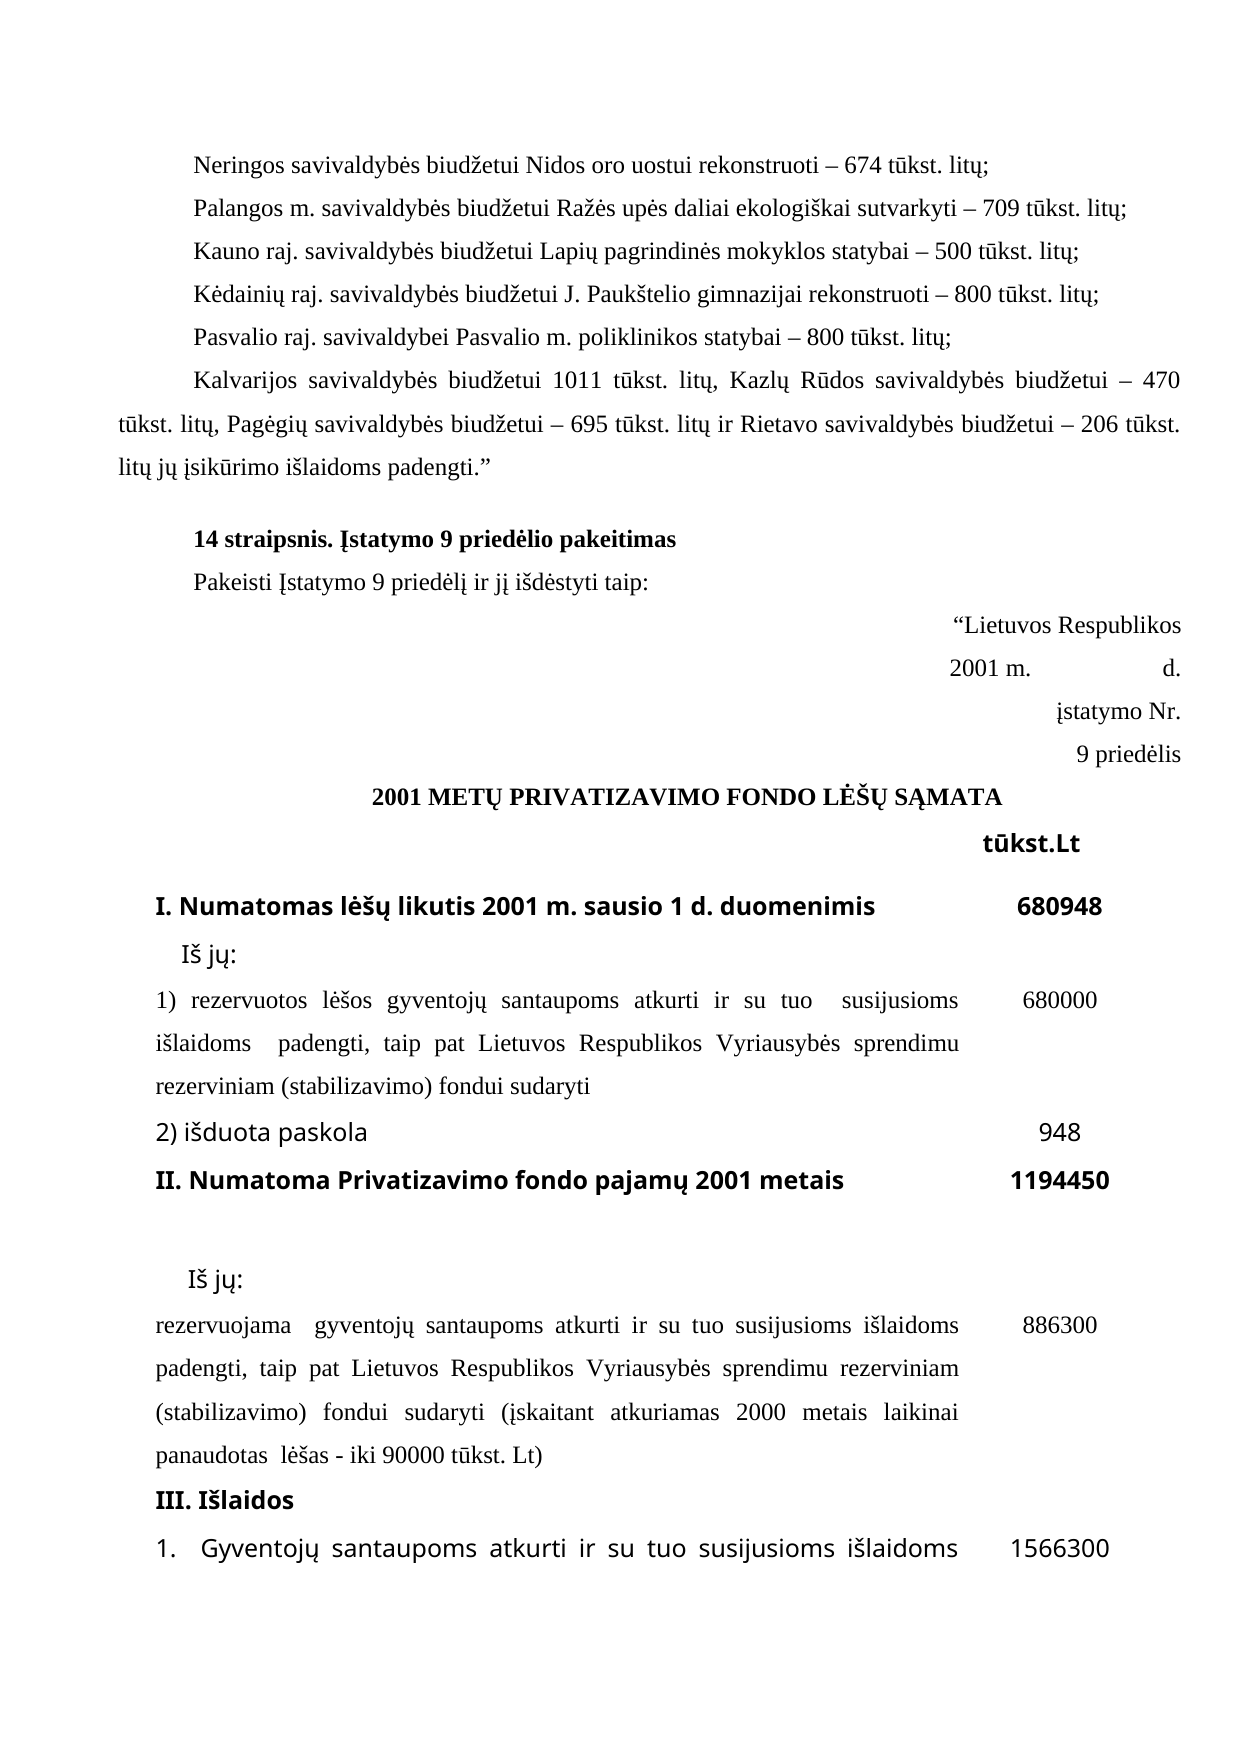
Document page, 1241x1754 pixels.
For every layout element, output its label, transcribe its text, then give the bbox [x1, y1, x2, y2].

table_cell 1566300 [971, 1531, 1148, 1579]
text “Lietuvos Respublikos [118, 610, 1181, 639]
text Neringos savivaldybės biudžetui Nidos oro uostui rekonstruoti – 674 tūkst. litų; [118, 150, 1181, 179]
table_cell 948 [971, 1114, 1148, 1163]
text Pasvalio raj. savivaldybei Pasvalio m. poliklinikos statybai – 800 tūkst. litų; [118, 322, 1181, 351]
table_cell Iš jų: [144, 937, 971, 985]
text 9 priedėlis [118, 739, 1181, 768]
table_cell II. Numatoma Privatizavimo fondo pajamų 2001 metais [144, 1163, 971, 1262]
text 2001 METŲ PRIVATIZAVIMO FONDO LĖŠŲ SĄMATA [118, 782, 1181, 811]
text 2001 m. d. [118, 653, 1181, 682]
table_cell [971, 1262, 1148, 1310]
text Kauno raj. savivaldybės biudžetui Lapių pagrindinės mokyklos statybai – 500 tūkst. litų; [118, 236, 1181, 265]
table_header [144, 826, 971, 888]
text Kalvarijos savivaldybės biudžetui 1011 tūkst. litų, Kazlų Rūdos savivaldybės biudžetui – 470 tūkst. litų, Pagėgių savivaldybės biudžetui – 695 tūkst. litų ir Rietavo savivaldybės biudžetui – 206 tūkst. litų jų įsikūrimo išlaidoms padengti.” [118, 366, 1181, 481]
table_cell I. Numatomas lėšų likutis 2001 m. sausio 1 d. duomenimis [144, 888, 971, 937]
table_cell [971, 1483, 1148, 1531]
table_cell 1. Gyventojų santaupoms atkurti ir su tuo susijusioms išlaidoms [144, 1531, 971, 1579]
text Kėdainių raj. savivaldybės biudžetui J. Paukštelio gimnazijai rekonstruoti – 800 tūkst. litų; [118, 279, 1181, 308]
table_cell 1194450 [971, 1163, 1148, 1262]
table_header tūkst.Lt [971, 826, 1148, 888]
table_cell [971, 937, 1148, 985]
table_cell 1) rezervuotos lėšos gyventojų santaupoms atkurti ir su tuo susijusioms išlaidoms padengti, taip pat Lietuvos Respublikos Vyriausybės sprendimu rezerviniam (stabilizavimo) fondui sudaryti [144, 985, 971, 1114]
table_cell Iš jų: [144, 1262, 971, 1310]
table_cell III. Išlaidos [144, 1483, 971, 1531]
text įstatymo Nr. [118, 696, 1181, 725]
table_cell 2) išduota paskola [144, 1114, 971, 1163]
table_cell rezervuojama gyventojų santaupoms atkurti ir su tuo susijusioms išlaidoms padengti, taip pat Lietuvos Respublikos Vyriausybės sprendimu rezerviniam (stabilizavimo) fondui sudaryti (įskaitant atkuriamas 2000 metais laikinai panaudotas lėšas - iki 90000 tūkst. Lt) [144, 1310, 971, 1483]
text Palangos m. savivaldybės biudžetui Ražės upės daliai ekologiškai sutvarkyti – 709 tūkst. litų; [118, 193, 1181, 222]
table_cell 680948 [971, 888, 1148, 937]
text Pakeisti Įstatymo 9 priedėlį ir jį išdėstyti taip: [118, 567, 1181, 596]
table_cell 886300 [971, 1310, 1148, 1483]
text 14 straipsnis. Įstatymo 9 priedėlio pakeitimas [118, 524, 1181, 552]
table_cell 680000 [971, 985, 1148, 1114]
